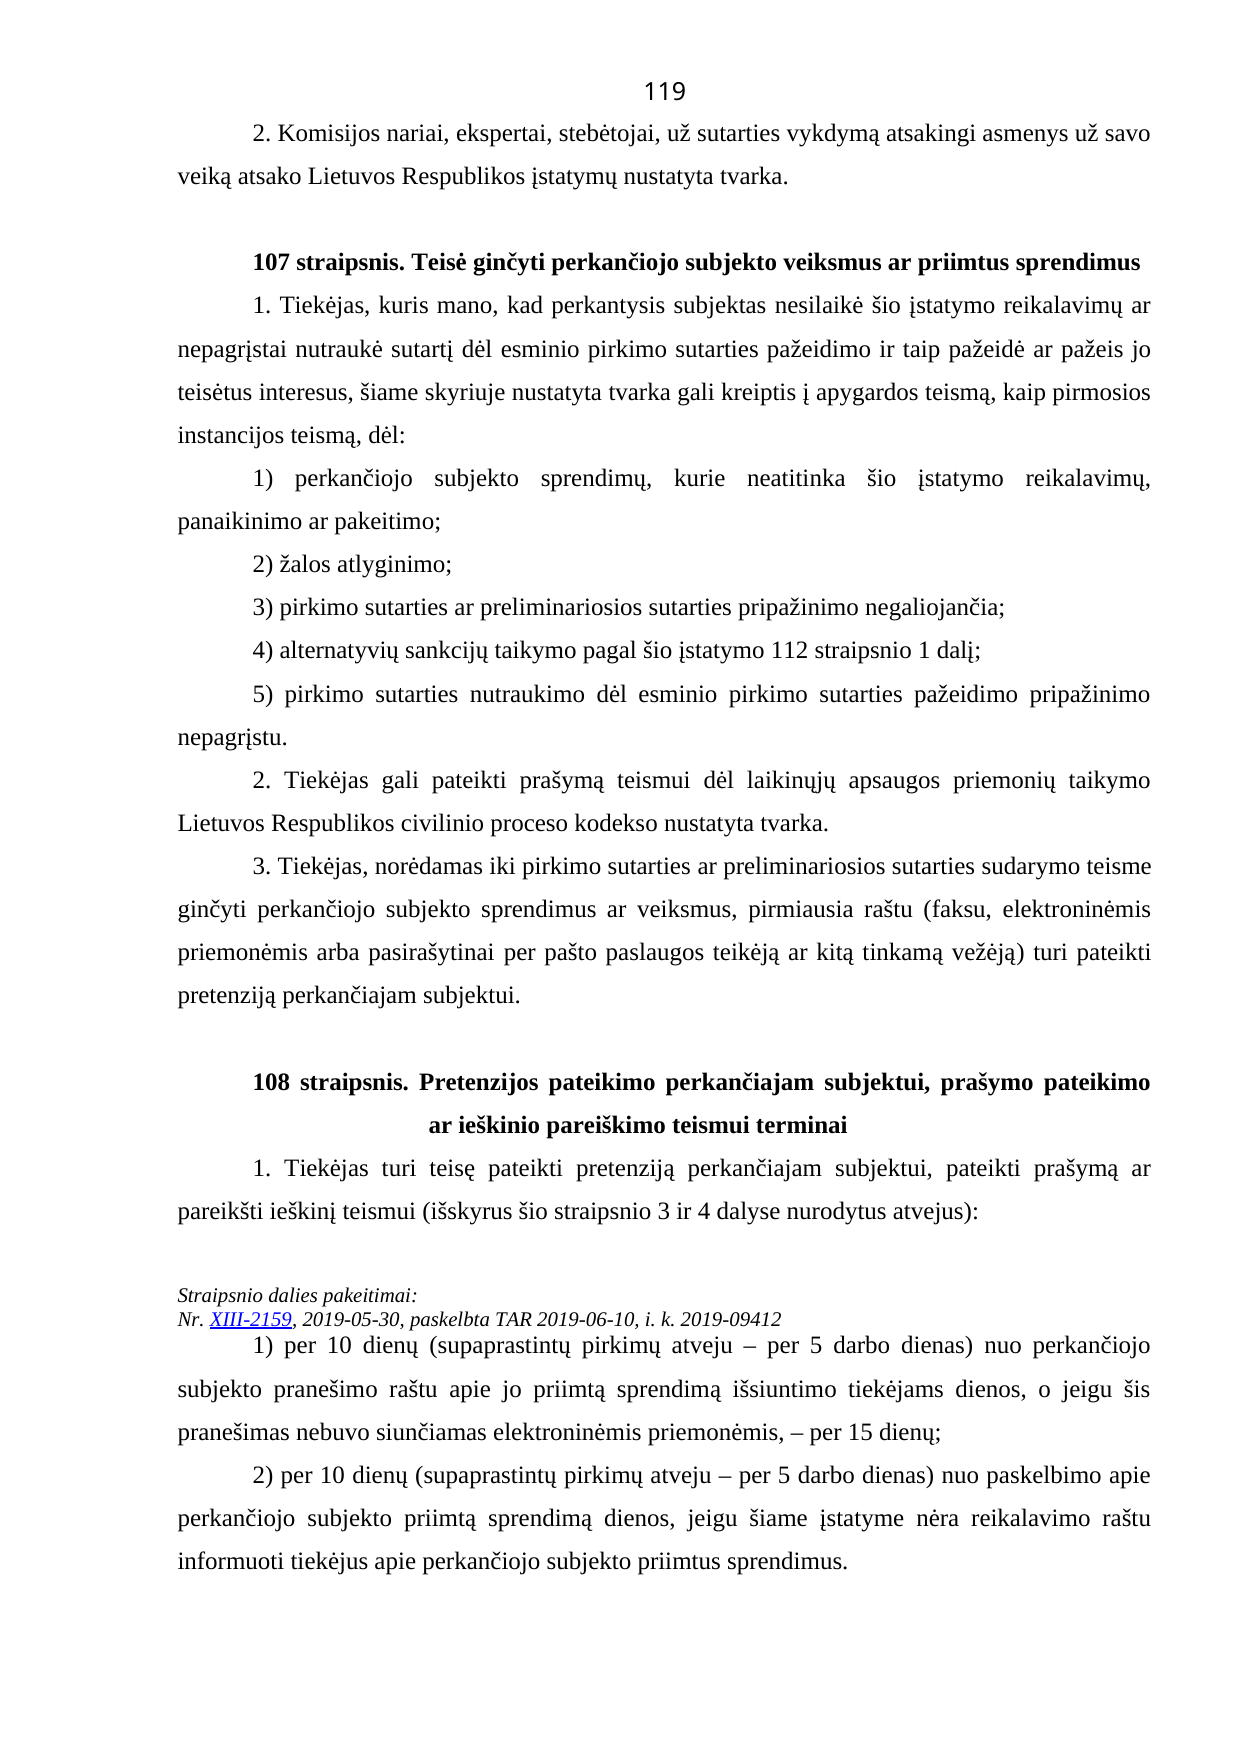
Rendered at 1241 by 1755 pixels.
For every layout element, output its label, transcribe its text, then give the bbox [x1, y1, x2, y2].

text 2. Tiekėjas gali pateikti prašymą teismui dėl laikinųjų apsaugos priemonių taikymo Lietuvos Respublikos civilinio proceso kodekso nustatyta tvarka. [177, 765, 1152, 837]
text 1. Tiekėjas, kuris mano, kad perkantysis subjektas nesilaikė šio įstatymo reikalavimų ar nepagrįstai nutraukė sutartį dėl esminio pirkimo sutarties pažeidimo ir taip pažeidė ar pažeis jo teisėtus interesus, šiame skyriuje nustatyta tvarka gali kreiptis į apygardos teismą, kaip pirmosios instancijos teismą, dėl: [177, 291, 1152, 449]
text 1) perkančiojo subjekto sprendimų, kurie neatitinka šio įstatymo reikalavimų, panaikinimo ar pakeitimo; [177, 463, 1152, 535]
text 3. Tiekėjas, norėdamas iki pirkimo sutarties ar preliminariosios sutarties sudarymo teisme ginčyti perkančiojo subjekto sprendimus ar veiksmus, pirmiausia raštu (faksu, elektroninėmis priemonėmis arba pasirašytinai per pašto paslaugos teikėją ar kitą tinkamą vežėją) turi pateikti pretenziją perkančiajam subjektui. [177, 851, 1152, 1009]
text 2) per 10 dienų (supaprastintų pirkimų atveju – per 5 darbo dienas) nuo paskelbimo apie perkančiojo subjekto priimtą sprendimą dienos, jeigu šiame įstatyme nėra reikalavimo raštu informuoti tiekėjus apie perkančiojo subjekto priimtus sprendimus. [177, 1460, 1152, 1575]
text 107 straipsnis. Teisė ginčyti perkančiojo subjekto veiksmus ar priimtus sprendimus [177, 247, 1152, 276]
text 108 straipsnis. Pretenzijos pateikimo perkančiajam subjektui, prašymo pateikimo ar ieškinio pareiškimo teismui terminai [252, 1067, 1152, 1139]
text 3) pirkimo sutarties ar preliminariosios sutarties pripažinimo negaliojančia; [177, 592, 1152, 621]
text 4) alternatyvių sankcijų taikymo pagal šio įstatymo 112 straipsnio 1 dalį; [177, 636, 1152, 664]
text 2) žalos atlyginimo; [177, 549, 1152, 578]
text 5) pirkimo sutarties nutraukimo dėl esminio pirkimo sutarties pažeidimo pripažinimo nepagrįstu. [177, 679, 1152, 751]
text 1) per 10 dienų (supaprastintų pirkimų atveju – per 5 darbo dienas) nuo perkančiojo subjekto pranešimo raštu apie jo priimtą sprendimą išsiuntimo tiekėjams dienos, o jeigu šis pranešimas nebuvo siunčiamas elektroninėmis priemonėmis, – per 15 dienų; [177, 1331, 1152, 1446]
text 1. Tiekėjas turi teisę pateikti pretenziją perkančiajam subjektui, pateikti prašymą ar pareikšti ieškinį teismui (išskyrus šio straipsnio 3 ir 4 dalyse nurodytus atvejus): [177, 1153, 1152, 1225]
text Nr. XIII-2159, 2019-05-30, paskelbta TAR 2019-06-10, i. k. 2019-09412 [177, 1307, 1152, 1331]
text 2. Komisijos nariai, ekspertai, stebėtojai, už sutarties vykdymą atsakingi asmenys už savo veiką atsako Lietuvos Respublikos įstatymų nustatyta tvarka. [177, 118, 1152, 190]
text Straipsnio dalies pakeitimai: [177, 1282, 1152, 1307]
